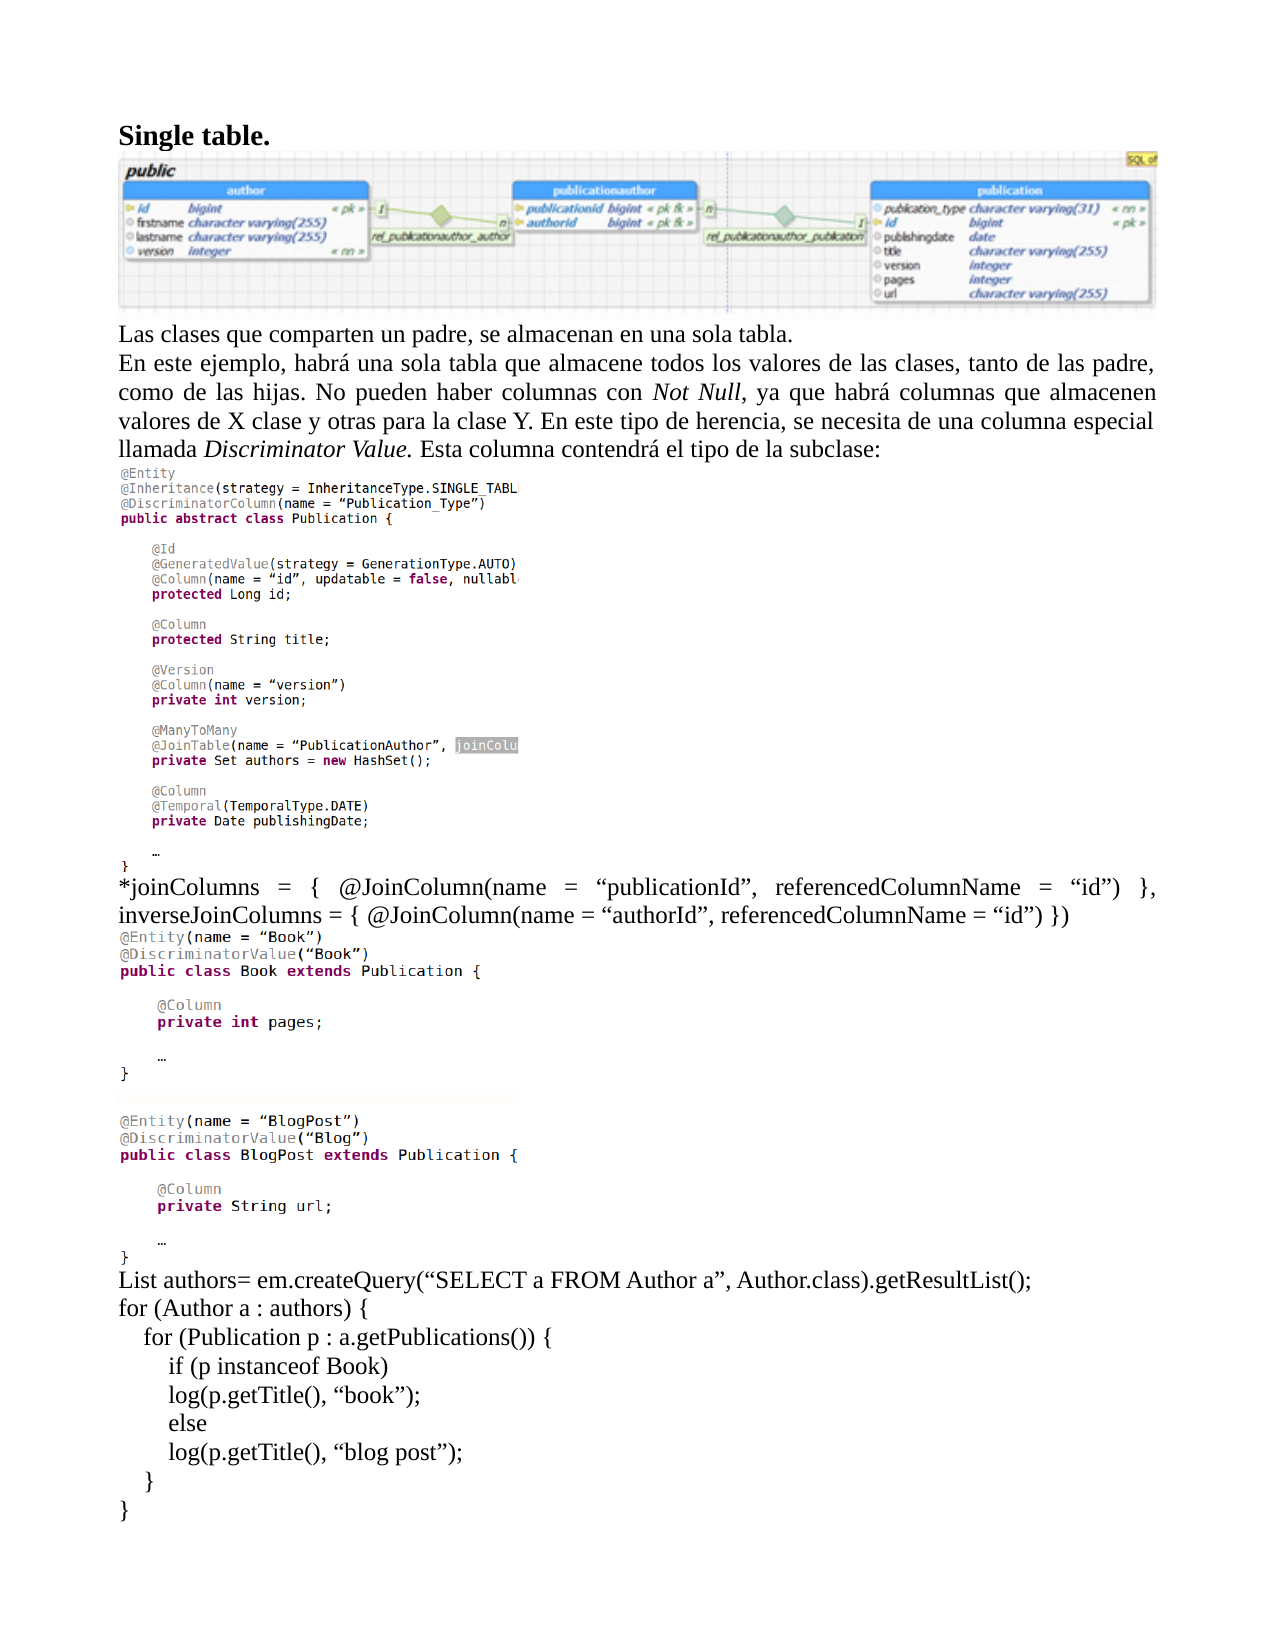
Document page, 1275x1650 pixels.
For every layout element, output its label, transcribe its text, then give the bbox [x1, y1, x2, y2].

text log(p.getTitle(), “blog post”); [118, 1437, 1157, 1466]
text Las clases que comparten un padre, se almacenan en una sola tabla. [118, 320, 1157, 348]
text List authors= em.createQuery(“SELECT a FROM Author a”, Author.class).getResultList(); [118, 1265, 1157, 1293]
text log(p.getTitle(), “book”); [118, 1380, 1157, 1408]
picture [118, 463, 519, 872]
text } [118, 1495, 1157, 1523]
text for (Publication p : a.getPublications()) { [118, 1322, 1157, 1351]
text if (p instanceof Book) [118, 1351, 1157, 1380]
picture [118, 929, 520, 1265]
text En este ejemplo, habrá una sola tabla que almacene todos los valores de las clases, tanto de las padre, como de las hijas. No pueden haber columnas con Not Null, ya que habrá columnas que almacenen valores de X clase y otras para la clase Y. En este tipo de herencia, se necesita de una columna especial llamada Discriminator Value. Esta columna contendrá el tipo de la subclase: [118, 348, 1157, 463]
text Single table. [118, 118, 1157, 151]
picture [118, 151, 1158, 320]
text *joinColumns = { @JoinColumn(name = “publicationId”, referencedColumnName = “id”) }, inverseJoinColumns = { @JoinColumn(name = “authorId”, referencedColumnName = “id”) }) [118, 872, 1157, 929]
text for (Author a : authors) { [118, 1293, 1157, 1322]
text else [118, 1408, 1157, 1437]
text } [118, 1466, 1157, 1495]
